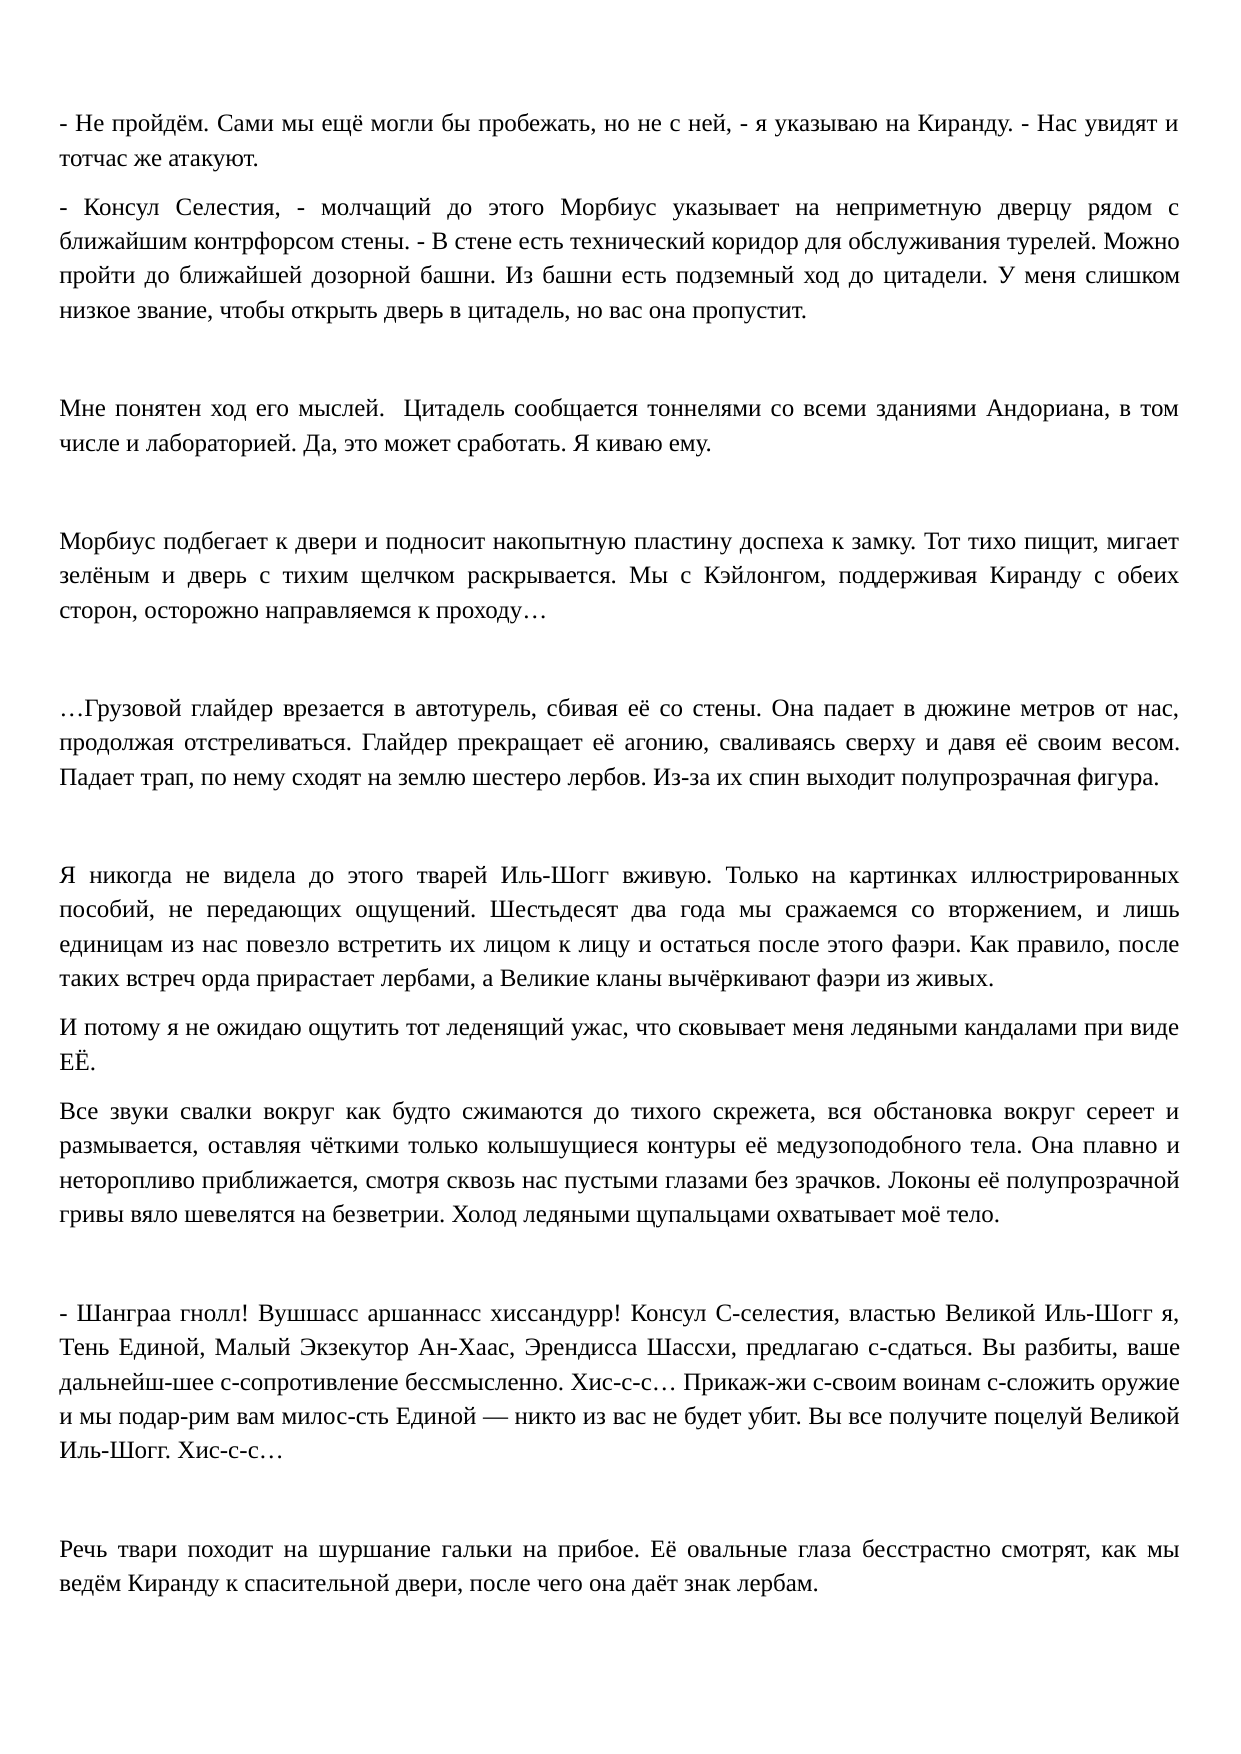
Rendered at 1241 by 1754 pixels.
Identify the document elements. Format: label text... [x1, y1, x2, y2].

text Морбиус подбегает к двери и подносит накопытную пластину доспеха к замку. Тот тихо пищит, мигает зелёным и дверь с тихим щелчком раскрывается. Мы с Кэйлонгом, поддерживая Киранду с обеих сторон, осторожно направляемся к проходу… [59, 526, 1181, 623]
text Все звуки свалки вокруг как будто сжимаются до тихого скрежета, вся обстановка вокруг сереет и размывается, оставляя чёткими только колышущиеся контуры её медузоподобного тела. Она плавно и неторопливо приближается, смотря сквозь нас пустыми глазами без зрачков. Локоны её полупрозрачной гривы вяло шевелятся на безветрии. Холод ледяными щупальцами охватывает моё тело. [59, 1096, 1181, 1228]
text …Грузовой глайдер врезается в автотурель, сбивая её со стены. Она падает в дюжине метров от нас, продолжая отстреливаться. Глайдер прекращает её агонию, сваливаясь сверху и давя её своим весом. Падает трап, по нему сходят на землю шестеро лербов. Из-за их спин выходит полупрозрачная фигура. [59, 693, 1181, 791]
text Я никогда не видела до этого тварей Иль-Шогг вживую. Только на картинках иллюстрированных пособий, не передающих ощущений. Шестьдесят два года мы сражаемся со вторжением, и лишь единицам из нас повезло встретить их лицом к лицу и остаться после этого фаэри. Как правило, после таких встреч орда прирастает лербами, а Великие кланы вычёркивают фаэри из живых. [59, 860, 1181, 992]
text Мне понятен ход его мыслей. Цитадель сообщается тоннелями со всеми зданиями Андориана, в том числе и лабораторией. Да, это может сработать. Я киваю ему. [59, 393, 1181, 456]
text - Консул Селестия, - молчащий до этого Морбиус указывает на неприметную дверцу рядом с ближайшим контрфорсом стены. - В стене есть технический коридор для обслуживания турелей. Можно пройти до ближайшей дозорной башни. Из башни есть подземный ход до цитадели. У меня слишком низкое звание, чтобы открыть дверь в цитадель, но вас она пропустит. [59, 192, 1181, 324]
text - Шанграа гнолл! Вушшасс аршаннасс хиссандурр! Консул С-селестия, властью Великой Иль-Шогг я, Тень Единой, Малый Экзекутор Ан-Хаас, Эрендисса Шассхи, предлагаю с-сдаться. Вы разбиты, ваше дальнейш-шее с-сопротивление бессмысленно. Хис-с-с… Прикаж-жи с-своим воинам с-сложить оружие и мы подар-рим вам милос-сть Единой — никто из вас не будет убит. Вы все получите поцелуй Великой Иль-Шогг. Хис-с-с… [59, 1298, 1181, 1464]
text И потому я не ожидаю ощутить тот леденящий ужас, что сковывает меня ледяными кандалами при виде ЕЁ. [59, 1012, 1181, 1076]
text Речь твари походит на шуршание гальки на прибое. Её овальные глаза бесстрастно смотрят, как мы ведём Киранду к спасительной двери, после чего она даёт знак лербам. [59, 1534, 1181, 1597]
text - Не пройдём. Сами мы ещё могли бы пробежать, но не с ней, - я указываю на Киранду. - Нас увидят и тотчас же атакуют. [59, 108, 1181, 171]
